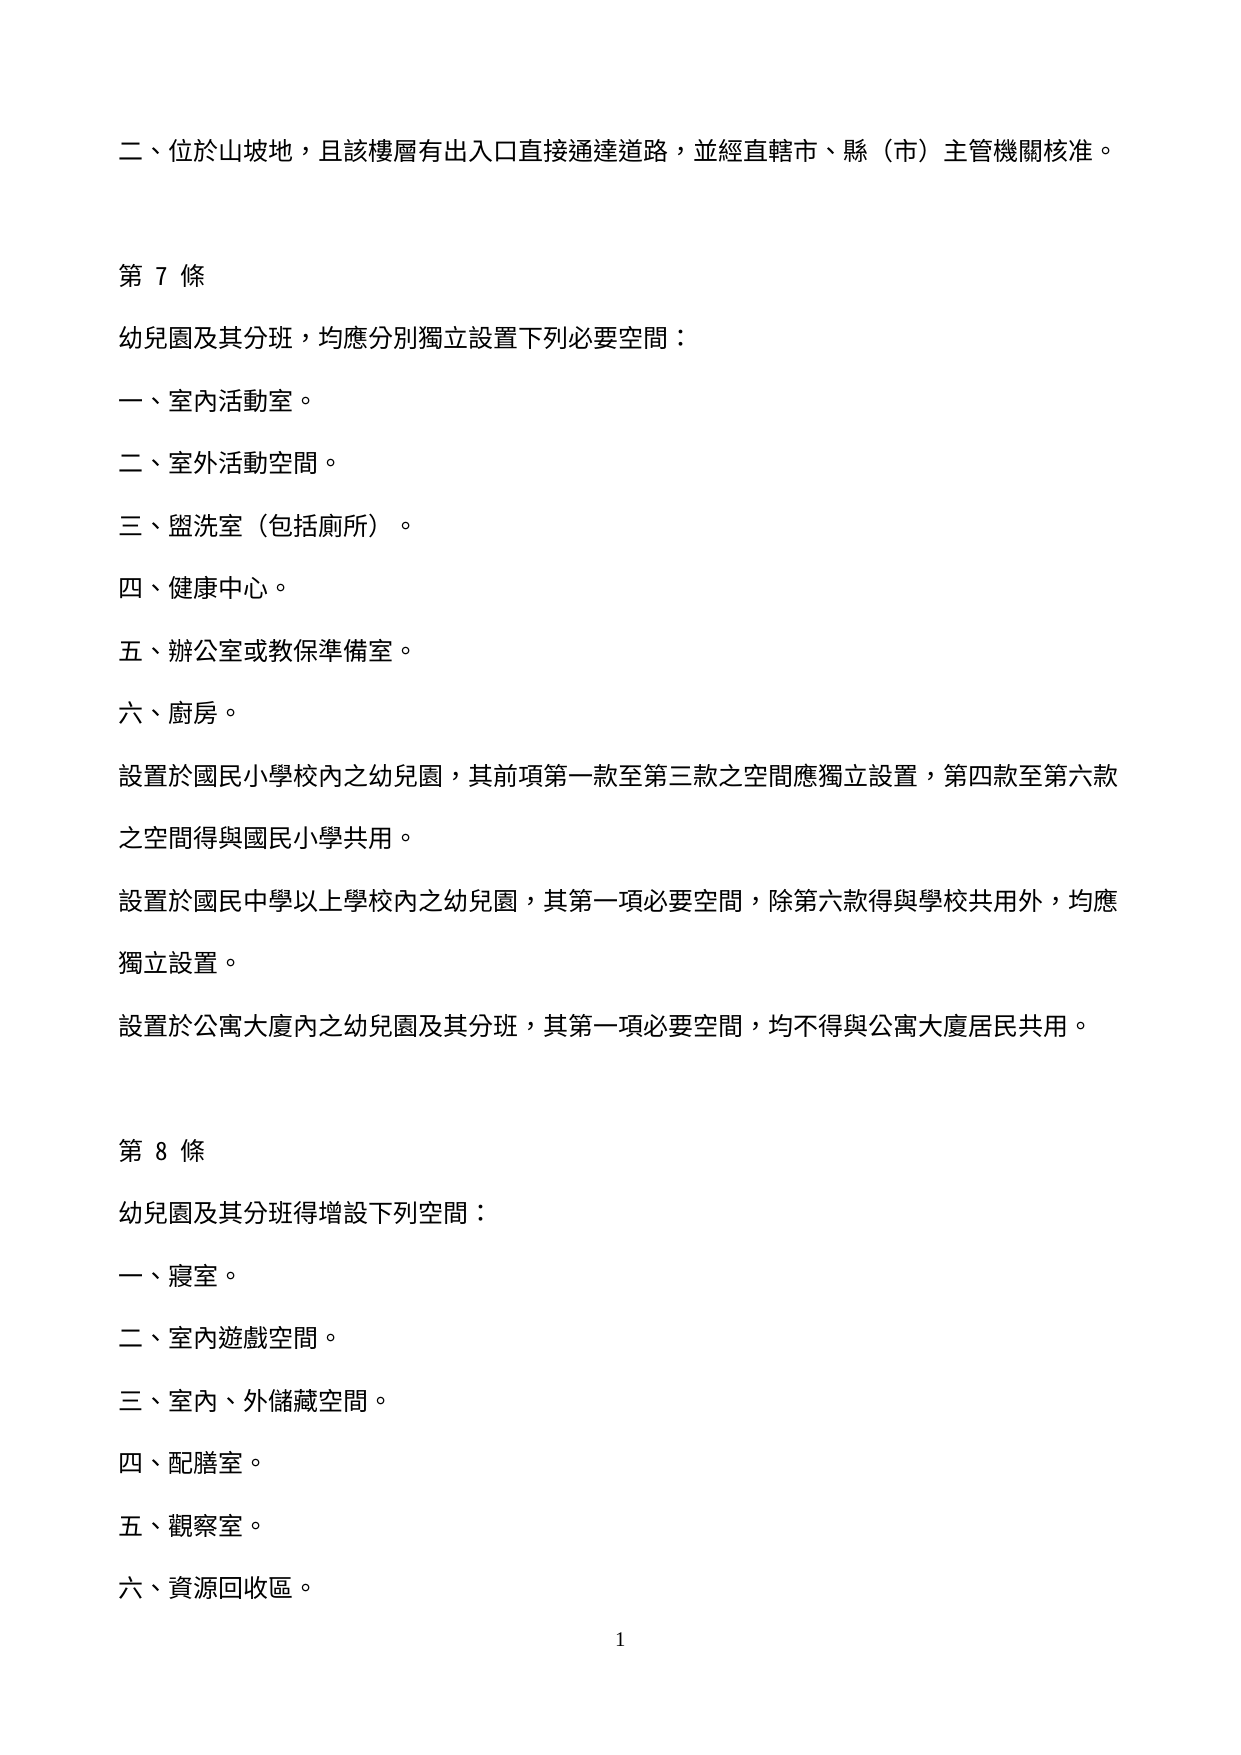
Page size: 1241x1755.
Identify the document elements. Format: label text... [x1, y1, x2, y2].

text 一、寢室。 [118, 1233, 1122, 1295]
text 第 8 條 [118, 1108, 1122, 1170]
text 幼兒園及其分班得增設下列空間： [118, 1170, 1122, 1233]
text 四、配膳室。 [118, 1420, 1122, 1483]
text 三、室內、外儲藏空間。 [118, 1358, 1122, 1420]
text 六、廚房。 [118, 670, 1122, 733]
text 四、健康中心。 [118, 545, 1122, 608]
text 二、位於山坡地，且該樓層有出入口直接通達道路，並經直轄市、縣（市）主管機關核准。 [118, 108, 1122, 170]
text 第 7 條 [118, 233, 1122, 295]
text 二、室內遊戲空間。 [118, 1295, 1122, 1358]
text 六、資源回收區。 [118, 1545, 1122, 1608]
text 設置於國民小學校內之幼兒園，其前項第一款至第三款之空間應獨立設置，第四款至第六款之空間得與國民小學共用。 [118, 733, 1122, 858]
text 設置於國民中學以上學校內之幼兒園，其第一項必要空間，除第六款得與學校共用外，均應獨立設置。 [118, 858, 1122, 983]
text 設置於公寓大廈內之幼兒園及其分班，其第一項必要空間，均不得與公寓大廈居民共用。 [118, 983, 1122, 1045]
text 五、觀察室。 [118, 1483, 1122, 1545]
text 三、盥洗室（包括廁所）。 [118, 483, 1122, 545]
text 一、室內活動室。 [118, 358, 1122, 420]
text 二、室外活動空間。 [118, 420, 1122, 483]
text 五、辦公室或教保準備室。 [118, 608, 1122, 670]
text 幼兒園及其分班，均應分別獨立設置下列必要空間： [118, 295, 1122, 358]
